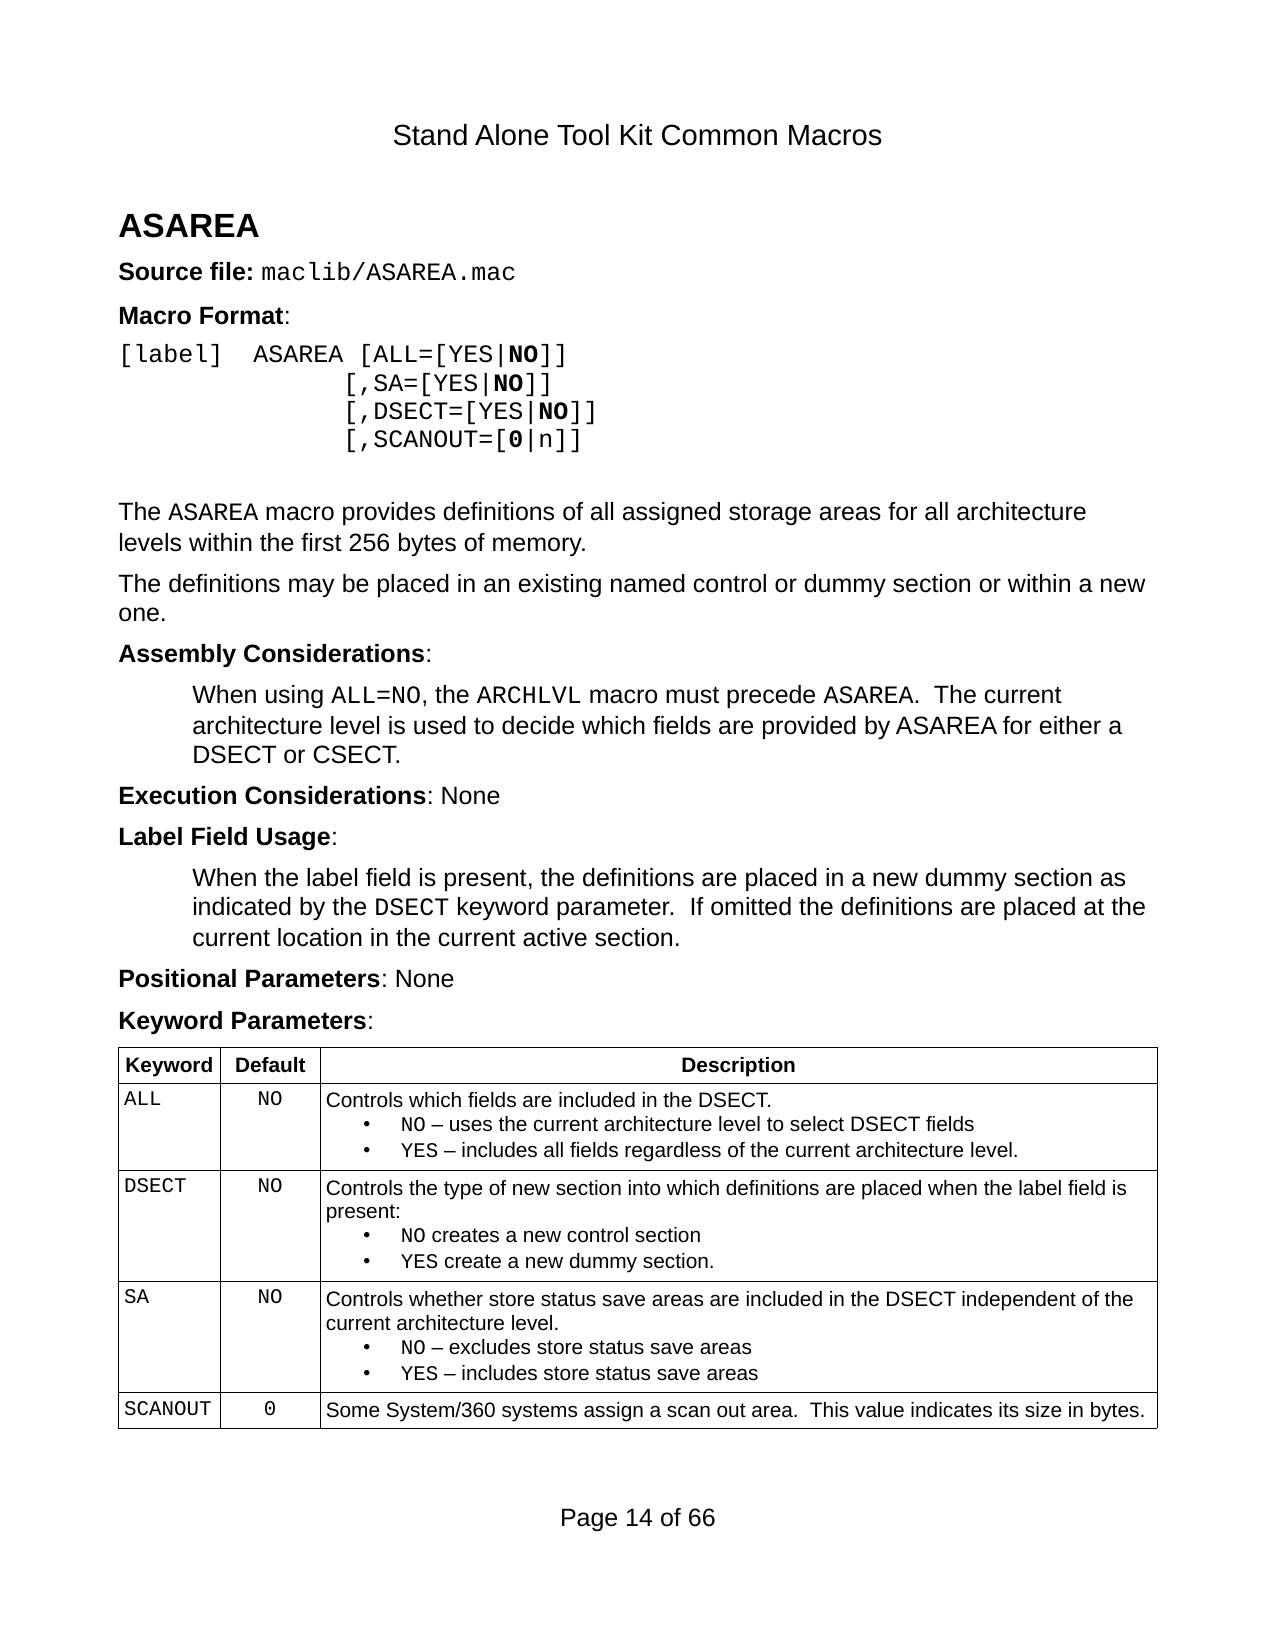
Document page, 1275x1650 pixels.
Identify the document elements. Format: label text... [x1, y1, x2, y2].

table_cell Some System/360 systems assign a scan out area. This value indicates its size in bytes. [321, 1393, 1157, 1427]
table_header Keyword [119, 1048, 220, 1082]
table_cell SCANOUT [119, 1393, 220, 1427]
text [,SCANOUT=[0|n]] [118, 427, 1157, 455]
table_cell NO [221, 1171, 320, 1281]
table_cell 0 [221, 1393, 320, 1427]
text Keyword Parameters: [118, 1006, 1157, 1034]
text Execution Considerations: None [118, 781, 1157, 810]
text Positional Parameters: None [118, 964, 1157, 993]
text Assembly Considerations: [118, 639, 1157, 667]
subtitle ASAREA [118, 206, 1157, 245]
table_header Default [221, 1048, 320, 1082]
text The ASAREA macro provides definitions of all assigned storage areas for all architecture levels within the first 256 bytes of memory. [118, 497, 1157, 556]
table_cell Controls which fields are included in the DSECT. NO – uses the current architecture level to select DSECT fields YES – includes all fields regardless of the current architecture level. [321, 1084, 1157, 1169]
table_cell NO [221, 1282, 320, 1392]
table_cell DSECT [119, 1171, 220, 1281]
text Label Field Usage: [118, 822, 1157, 851]
text When using ALL=NO, the ARCHLVL macro must precede ASAREA. The current architecture level is used to decide which fields are provided by ASAREA for either a DSECT or CSECT. [192, 680, 1157, 768]
table_cell ALL [119, 1084, 220, 1169]
text When the label field is present, the definitions are placed in a new dummy section as indicated by the DSECT keyword parameter. If omitted the definitions are placed at the current location in the current active section. [192, 863, 1157, 952]
text Source file: maclib/ASAREA.mac [118, 257, 1157, 288]
table_cell SA [119, 1282, 220, 1392]
text The definitions may be placed in an existing named control or dummy section or within a new one. [118, 569, 1157, 626]
text [,DSECT=[YES|NO]] [118, 399, 1157, 427]
text [,SA=[YES|NO]] [118, 370, 1157, 399]
table_cell Controls whether store status save areas are included in the DSECT independent of the current architecture level. NO – excludes store status save areas YES – includes store status save areas [321, 1282, 1157, 1392]
table_cell NO [221, 1084, 320, 1169]
table_header Description [321, 1048, 1157, 1082]
text Macro Format: [118, 301, 1157, 329]
text [label] ASAREA [ALL=[YES|NO]] [118, 342, 1157, 370]
table_cell Controls the type of new section into which definitions are placed when the label field is present: NO creates a new control section YES create a new dummy section. [321, 1171, 1157, 1281]
